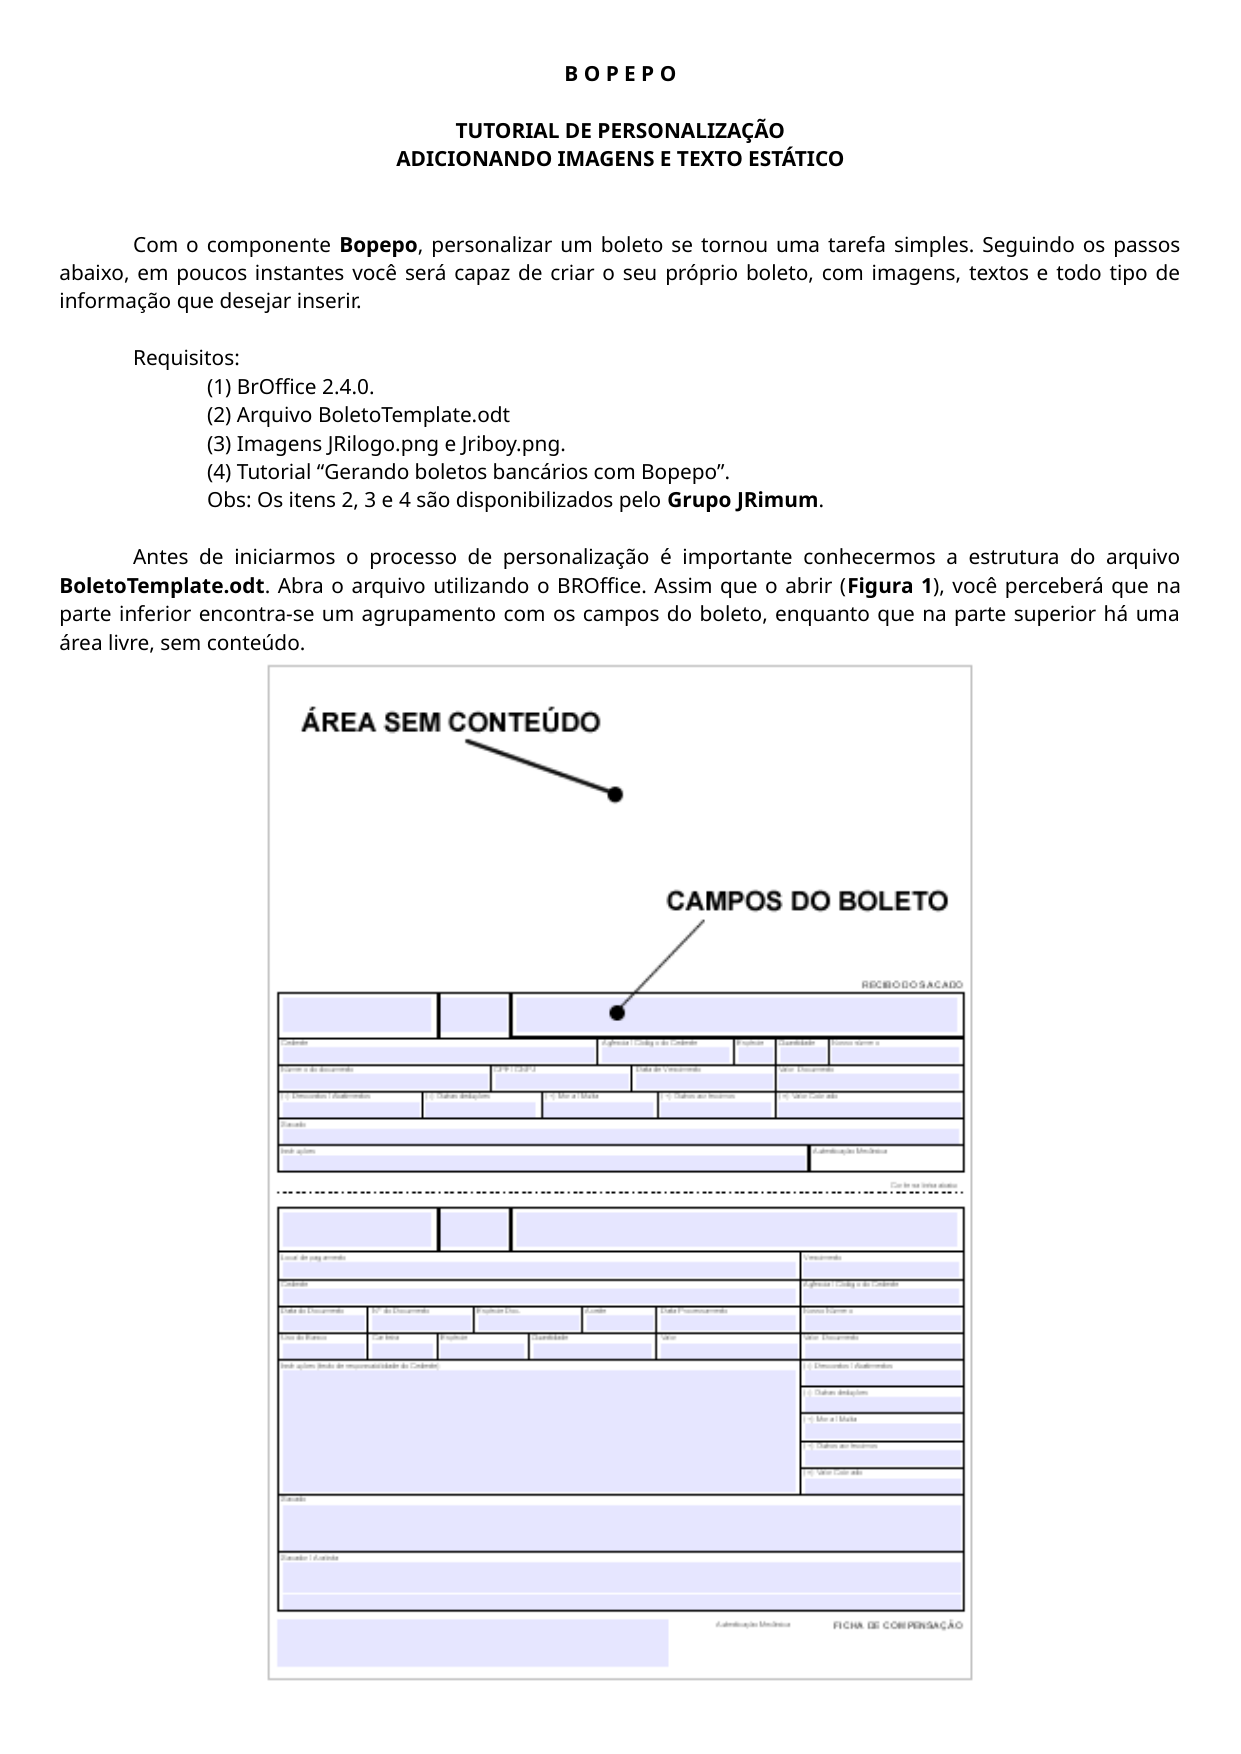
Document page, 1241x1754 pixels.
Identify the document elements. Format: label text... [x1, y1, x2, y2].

text (4) Tutorial “Gerando boletos bancários com Bopepo”. [59, 457, 1181, 486]
text ADICIONANDO IMAGENS E TEXTO ESTÁTICO [59, 144, 1181, 173]
text (2) Arquivo BoletoTemplate.odt [59, 400, 1181, 429]
picture [253, 656, 988, 1692]
text Antes de iniciarmos o processo de personalização é importante conhecermos a estrutura do arquivo BoletoTemplate.odt. Abra o arquivo utilizando o BROffice. Assim que o abrir (Figura 1), você perceberá que na parte inferior encontra-se um agrupamento com os campos do boleto, enquanto que na parte superior há uma área livre, sem conteúdo. [59, 542, 1181, 656]
text Obs: Os itens 2, 3 e 4 são disponibilizados pelo Grupo JRimum. [59, 486, 1181, 514]
text B O P E P O [59, 59, 1181, 87]
text (1) BrOffice 2.4.0. [59, 372, 1181, 400]
text Com o componente Bopepo, personalizar um boleto se tornou uma tarefa simples. Seguindo os passos abaixo, em poucos instantes você será capaz de criar o seu próprio boleto, com imagens, textos e todo tipo de informação que desejar inserir. [59, 230, 1181, 315]
text Requisitos: [59, 343, 1181, 372]
text TUTORIAL DE PERSONALIZAÇÃO [59, 116, 1181, 144]
text (3) Imagens JRilogo.png e Jriboy.png. [59, 429, 1181, 457]
